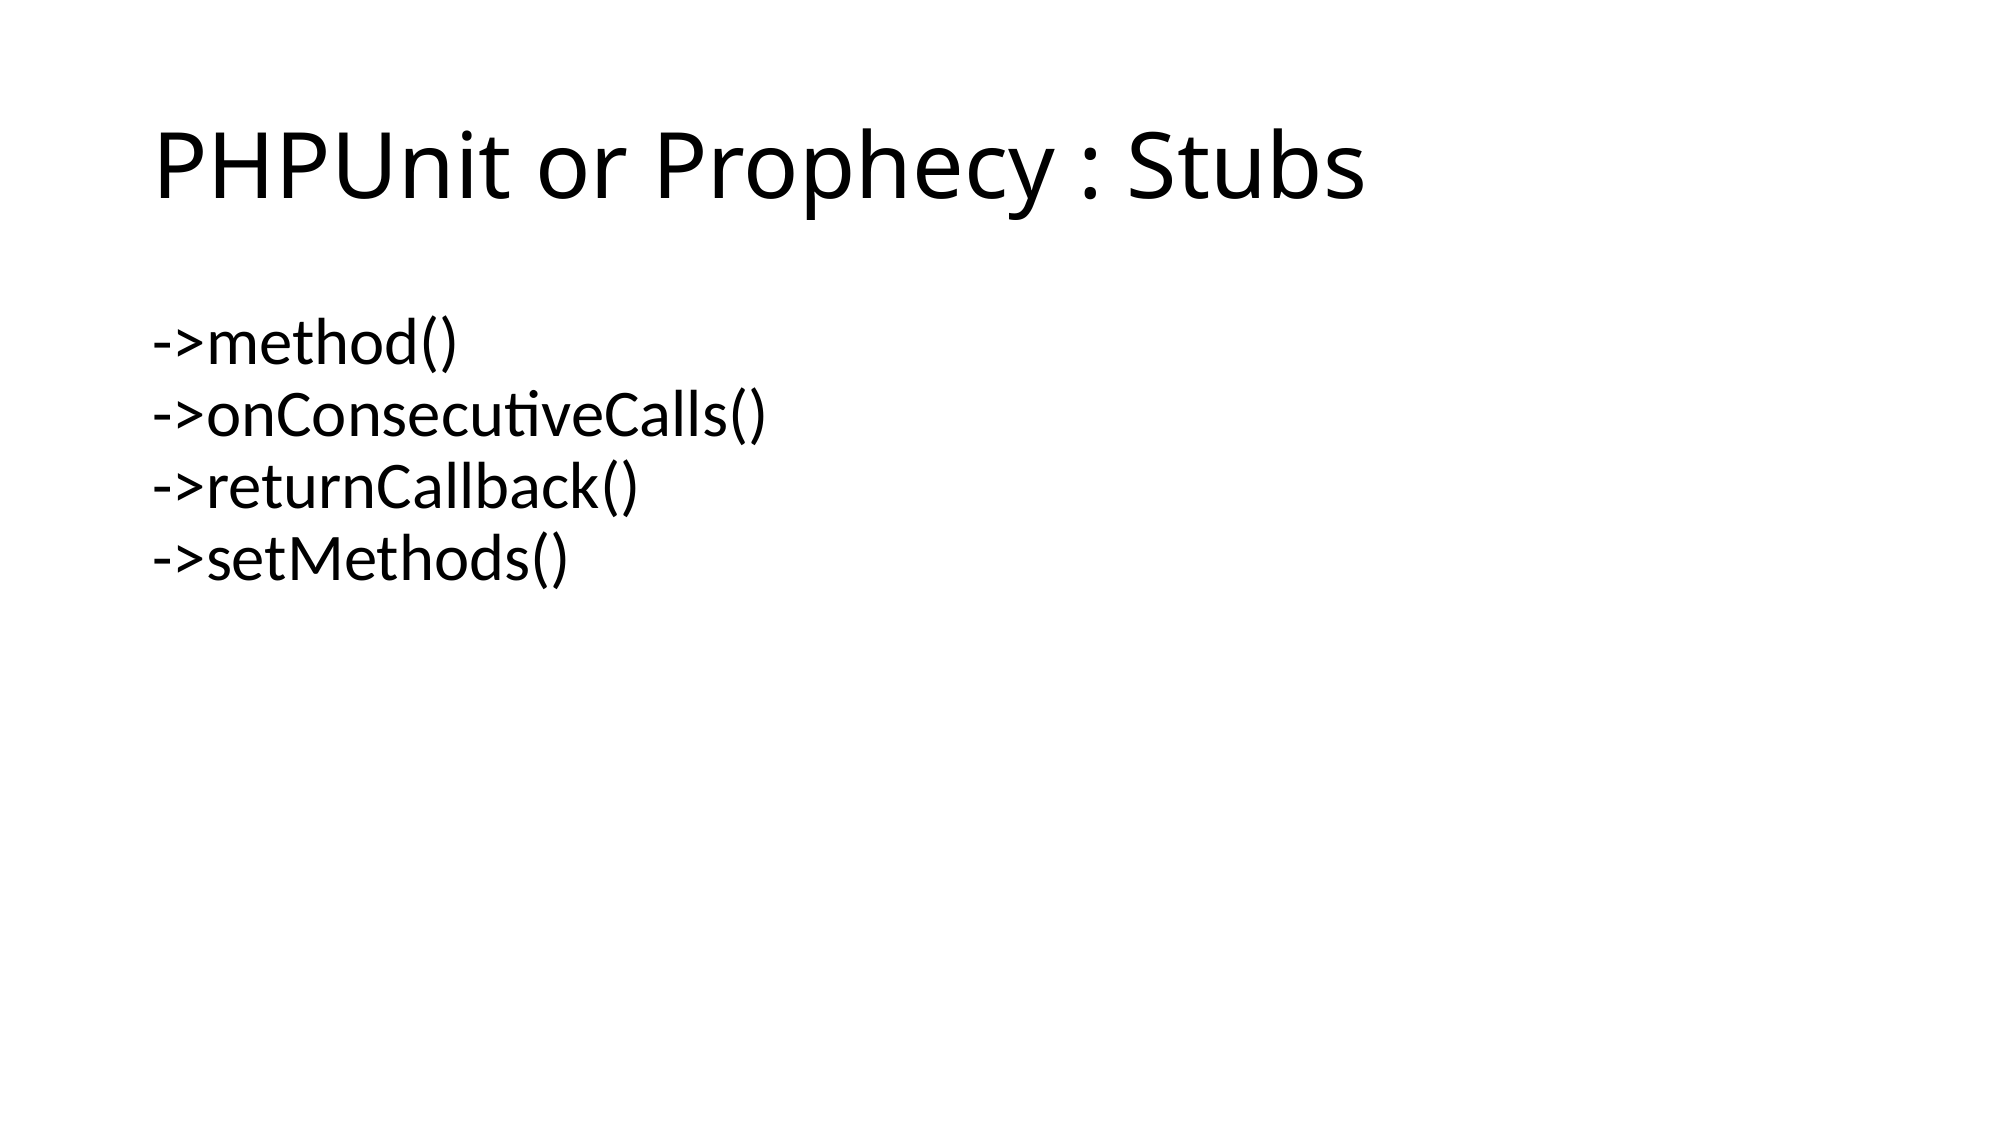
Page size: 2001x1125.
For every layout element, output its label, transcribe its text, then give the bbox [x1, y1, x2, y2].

text_box PHPUnit or Prophecy : Stubs [137, 59, 1863, 278]
text_box ->method() ->onConsecutiveCalls() ->returnCallback() ->setMethods() [137, 299, 1863, 1014]
